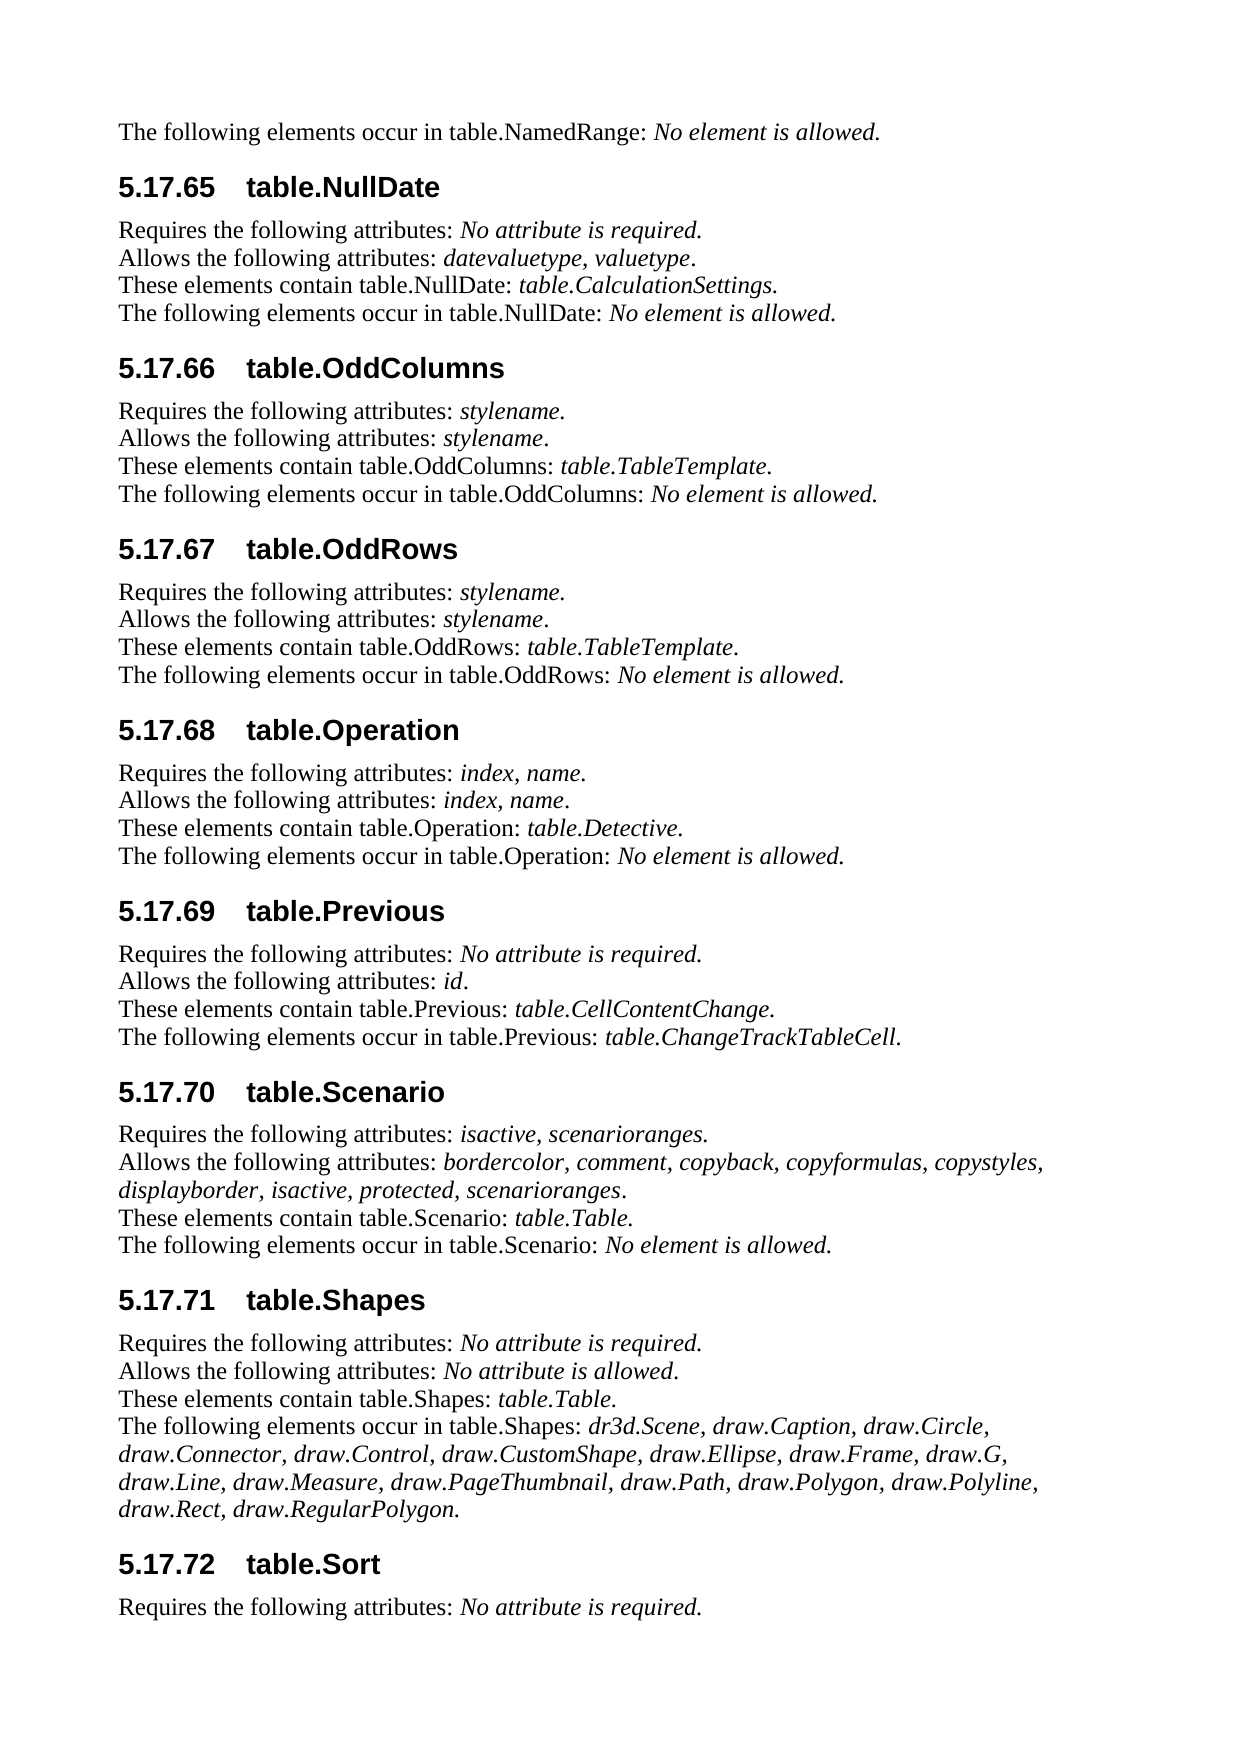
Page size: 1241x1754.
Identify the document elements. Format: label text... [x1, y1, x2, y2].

subtitle table.OddRows [118, 533, 1122, 565]
text These elements contain table.Previous: table.CellContentChange. [118, 995, 1122, 1023]
text Requires the following attributes: stylename. [118, 578, 1122, 606]
text Allows the following attributes: bordercolor, comment, copyback, copyformulas, copystyles, displayborder, isactive, protected, scenarioranges. [118, 1148, 1122, 1204]
text Allows the following attributes: No attribute is allowed. [118, 1357, 1122, 1385]
subtitle table.Scenario [118, 1076, 1122, 1108]
text These elements contain table.OddRows: table.TableTemplate. [118, 633, 1122, 661]
text The following elements occur in table.Shapes: dr3d.Scene, draw.Caption, draw.Circle, draw.Connector, draw.Control, draw.CustomShape, draw.Ellipse, draw.Frame, draw.G, draw.Line, draw.Measure, draw.PageThumbnail, draw.Path, draw.Polygon, draw.Polyline, draw.Rect, draw.RegularPolygon. [118, 1412, 1122, 1523]
text Allows the following attributes: id. [118, 967, 1122, 995]
text Requires the following attributes: isactive, scenarioranges. [118, 1121, 1122, 1148]
text The following elements occur in table.Previous: table.ChangeTrackTableCell. [118, 1023, 1122, 1051]
text Allows the following attributes: stylename. [118, 606, 1122, 633]
text Requires the following attributes: No attribute is required. [118, 940, 1122, 967]
subtitle table.Sort [118, 1548, 1122, 1581]
text Requires the following attributes: No attribute is required. [118, 216, 1122, 244]
text Requires the following attributes: No attribute is required. [118, 1329, 1122, 1357]
subtitle table.Operation [118, 714, 1122, 746]
text The following elements occur in table.Operation: No element is allowed. [118, 842, 1122, 869]
text The following elements occur in table.OddColumns: No element is allowed. [118, 480, 1122, 508]
subtitle table.NullDate [118, 171, 1122, 203]
subtitle table.OddColumns [118, 352, 1122, 384]
subtitle table.Shapes [118, 1284, 1122, 1317]
text Requires the following attributes: No attribute is required. [118, 1593, 1122, 1621]
text These elements contain table.Scenario: table.Table. [118, 1204, 1122, 1231]
subtitle table.Previous [118, 894, 1122, 927]
text These elements contain table.Shapes: table.Table. [118, 1385, 1122, 1412]
text The following elements occur in table.NullDate: No element is allowed. [118, 299, 1122, 327]
text These elements contain table.OddColumns: table.TableTemplate. [118, 452, 1122, 480]
text The following elements occur in table.OddRows: No element is allowed. [118, 661, 1122, 689]
text Allows the following attributes: datevaluetype, valuetype. [118, 244, 1122, 271]
text Requires the following attributes: stylename. [118, 397, 1122, 424]
text Requires the following attributes: index, name. [118, 759, 1122, 786]
text These elements contain table.Operation: table.Detective. [118, 814, 1122, 842]
text These elements contain table.NullDate: table.CalculationSettings. [118, 271, 1122, 299]
text Allows the following attributes: index, name. [118, 786, 1122, 814]
text The following elements occur in table.Scenario: No element is allowed. [118, 1231, 1122, 1259]
text The following elements occur in table.NamedRange: No element is allowed. [118, 118, 1122, 146]
text Allows the following attributes: stylename. [118, 424, 1122, 452]
